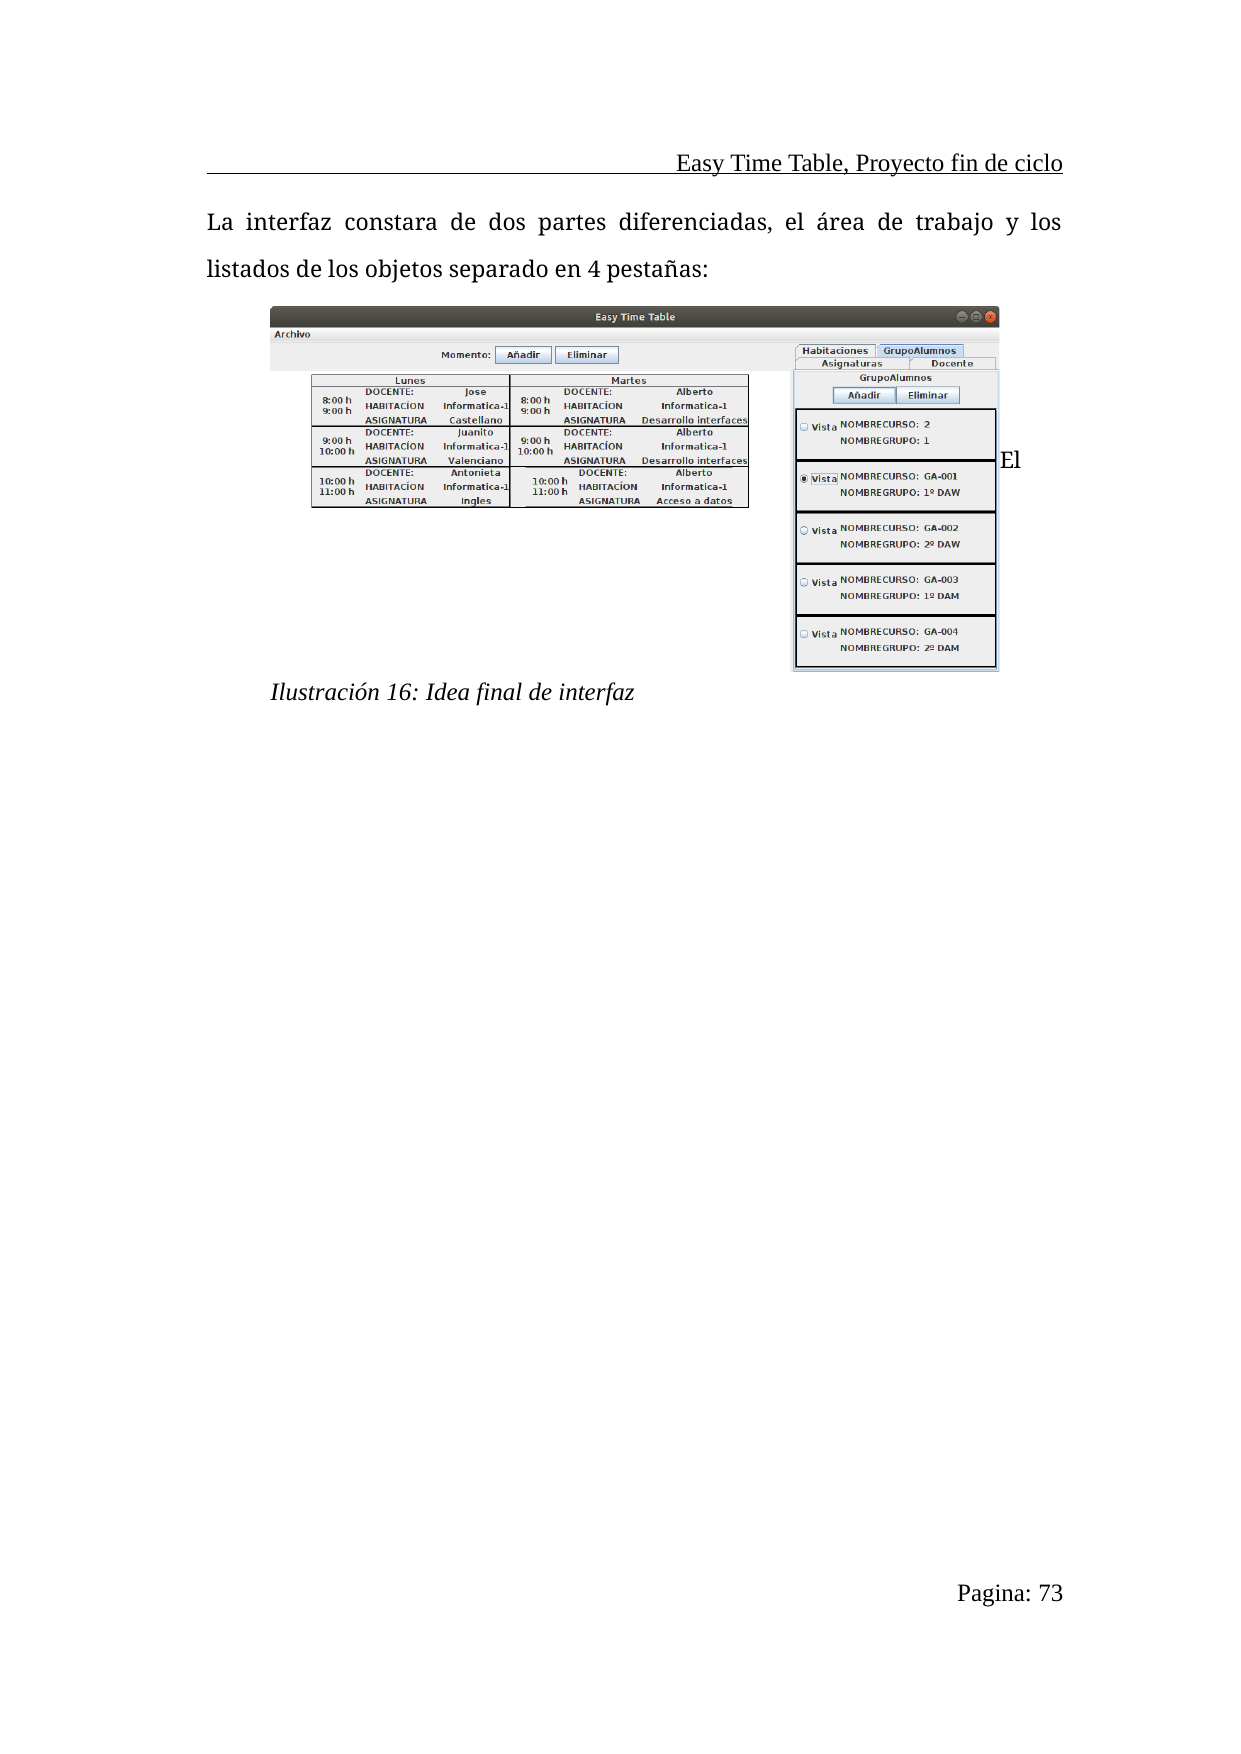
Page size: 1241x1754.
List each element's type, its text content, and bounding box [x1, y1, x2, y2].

text El [1000, 444, 1063, 476]
picture [270, 306, 1000, 672]
text [207, 444, 270, 476]
text Ilustración 16: Idea final de interfaz [270, 672, 999, 706]
text La interfaz constara de dos partes diferenciadas, el área de trabajo y los listados de los objetos separado en 4 pestañas: [207, 206, 1063, 284]
